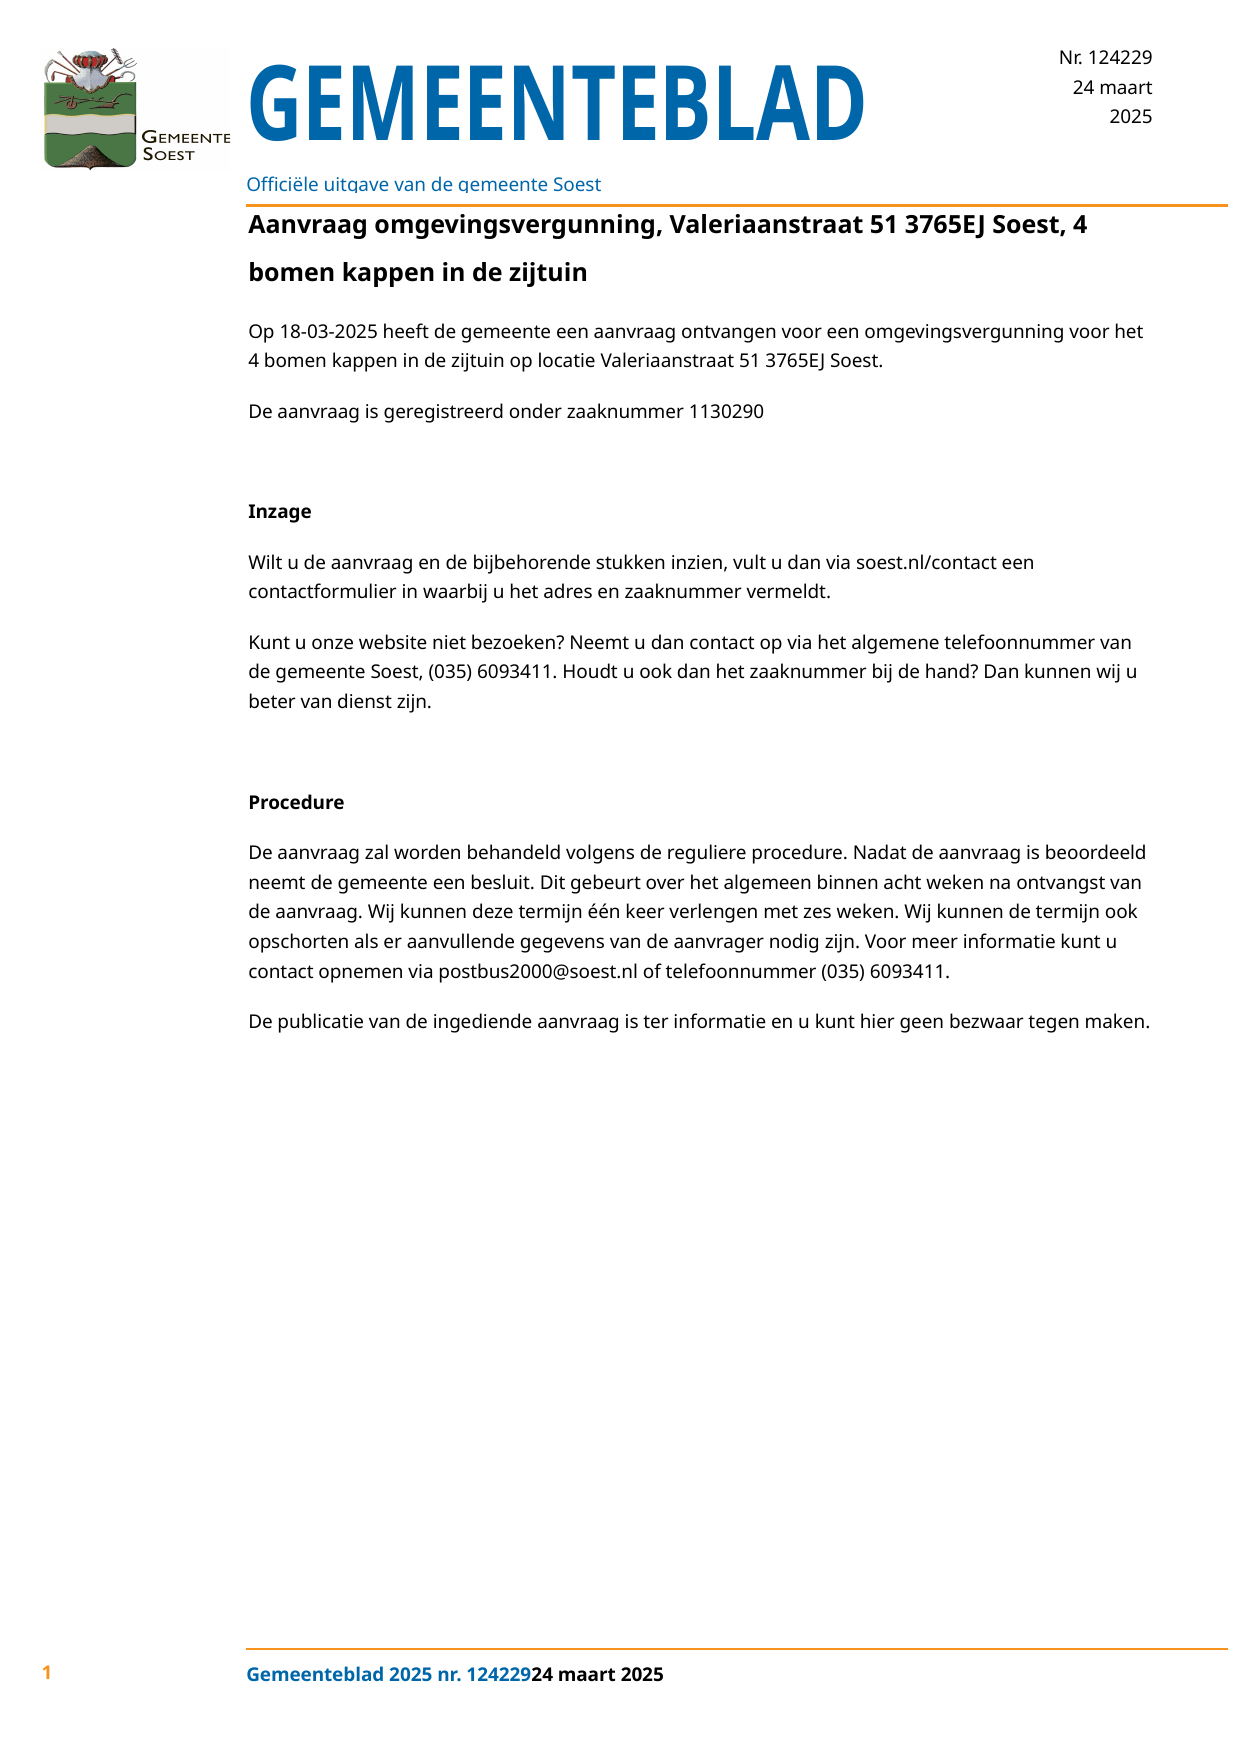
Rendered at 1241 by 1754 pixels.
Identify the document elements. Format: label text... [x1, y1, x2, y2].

text Procedure [248, 789, 1152, 815]
text Inzage [248, 499, 1152, 524]
text De aanvraag is geregistreerd onder zaaknummer 1130290 [248, 398, 1152, 424]
text Aanvraag omgevingsvergunning, Valeriaanstraat 51 3765EJ Soest, 4 bomen kappen in de zijtuin [248, 207, 1152, 288]
text De aanvraag zal worden behandeld volgens de reguliere procedure. Nadat de aanvraag is beoordeeld neemt de gemeente een besluit. Dit gebeurt over het algemeen binnen acht weken na ontvangst van de aanvraag. Wij kunnen deze termijn één keer verlengen met zes weken. Wij kunnen de termijn ook opschorten als er aanvullende gegevens van de aanvrager nodig zijn. Voor meer informatie kunt u contact opnemen via postbus2000@soest.nl of telefoonnummer (035) 6093411. [248, 839, 1152, 984]
text Wilt u de aanvraag en de bijbehorende stukken inzien, vult u dan via soest.nl/contact een contactformulier in waarbij u het adres en zaaknummer vermeldt. [248, 549, 1152, 604]
text Kunt u onze website niet bezoeken? Neemt u dan contact op via het algemene telefoonnummer van de gemeente Soest, (035) 6093411. Houdt u ook dan het zaaknummer bij de hand? Dan kunnen wij u beter van dienst zijn. [248, 629, 1152, 714]
text Op 18-03-2025 heeft de gemeente een aanvraag ontvangen voor een omgevingsvergunning voor het 4 bomen kappen in de zijtuin op locatie Valeriaanstraat 51 3765EJ Soest. [248, 318, 1152, 373]
picture [41, 47, 231, 172]
text De publicatie van de ingediende aanvraag is ter informatie en u kunt hier geen bezwaar tegen maken. [248, 1008, 1152, 1034]
